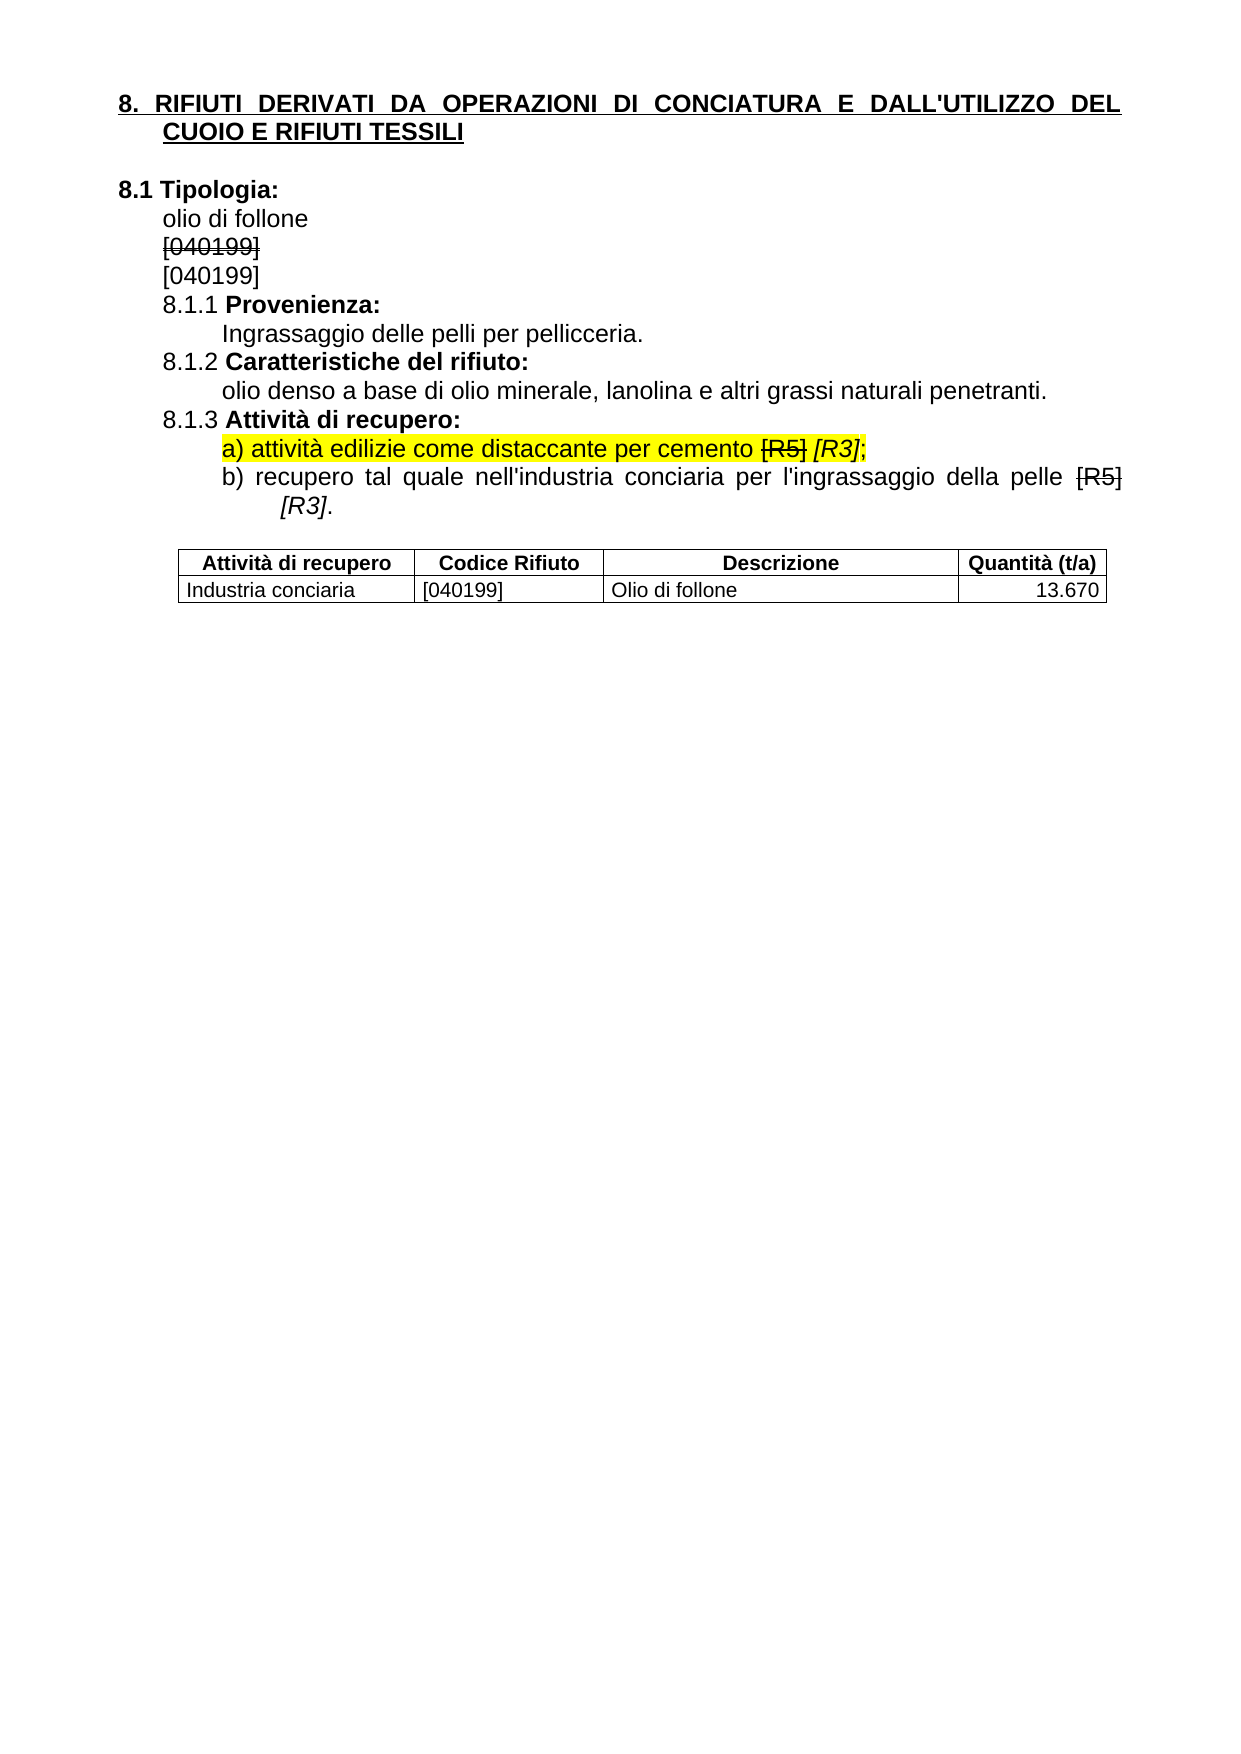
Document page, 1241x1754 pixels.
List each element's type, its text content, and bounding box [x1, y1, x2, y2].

text olio di follone [162, 204, 1122, 232]
table_cell [040199] [415, 576, 603, 602]
table_cell Olio di follone [604, 576, 958, 602]
table_header Attività di recupero [179, 550, 414, 575]
text olio denso a base di olio minerale, lanolina e altri grassi naturali penetranti. [222, 376, 1122, 405]
text Ingrassaggio delle pelli per pellicceria. [222, 319, 1122, 347]
text [040199] [162, 261, 1122, 290]
text [040199] [162, 232, 1122, 261]
text 8.1.3 Attività di recupero: [162, 405, 1122, 434]
text 8. RIFIUTI DERIVATI DA OPERAZIONI DI CONCIATURA E DALL'UTILIZZO DEL [118, 89, 1122, 114]
table_header Quantità (t/a) [959, 550, 1106, 575]
text CUOIO E RIFIUTI TESSILI [118, 115, 1122, 146]
table_cell Industria conciaria [179, 576, 414, 602]
text 8.1.1 Provenienza: [162, 290, 1122, 319]
table_header Descrizione [604, 550, 958, 575]
table_header Codice Rifiuto [415, 550, 603, 575]
text b) recupero tal quale nell'industria conciaria per l'ingrassaggio della pelle [R5] [R3]. [222, 462, 1122, 520]
table_cell 13.670 [959, 576, 1106, 602]
text 8.1.2 Caratteristiche del rifiuto: [162, 347, 1122, 376]
text a) attività edilizie come distaccante per cemento [R5] [R3]; [222, 434, 1122, 462]
subtitle 8.1 Tipologia: [118, 175, 1122, 204]
